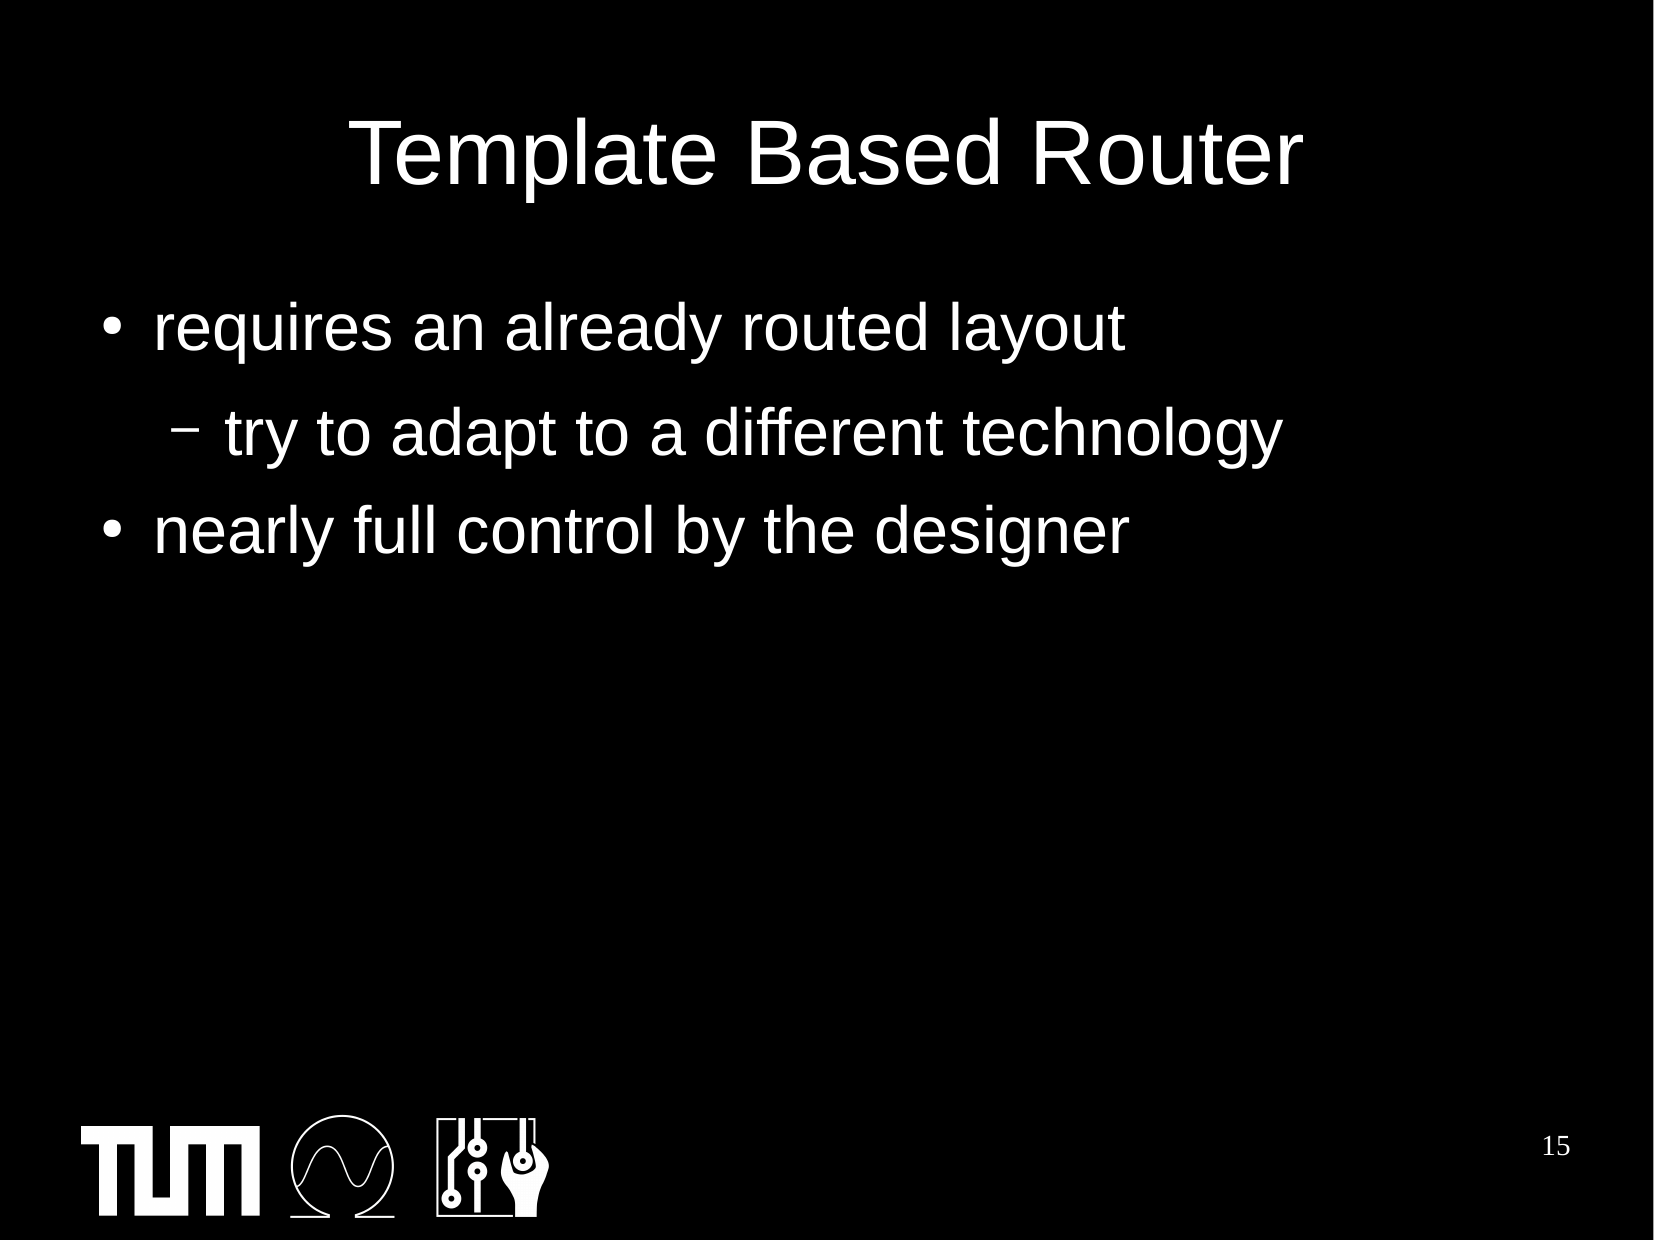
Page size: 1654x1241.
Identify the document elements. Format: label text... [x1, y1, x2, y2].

list requires an already routed layout try to adapt to a different technology nearly full control by the designer [82, 290, 1571, 1109]
title Template Based Router [82, 49, 1571, 257]
picture [425, 1109, 554, 1227]
picture [63, 1108, 272, 1227]
picture [283, 1109, 402, 1227]
